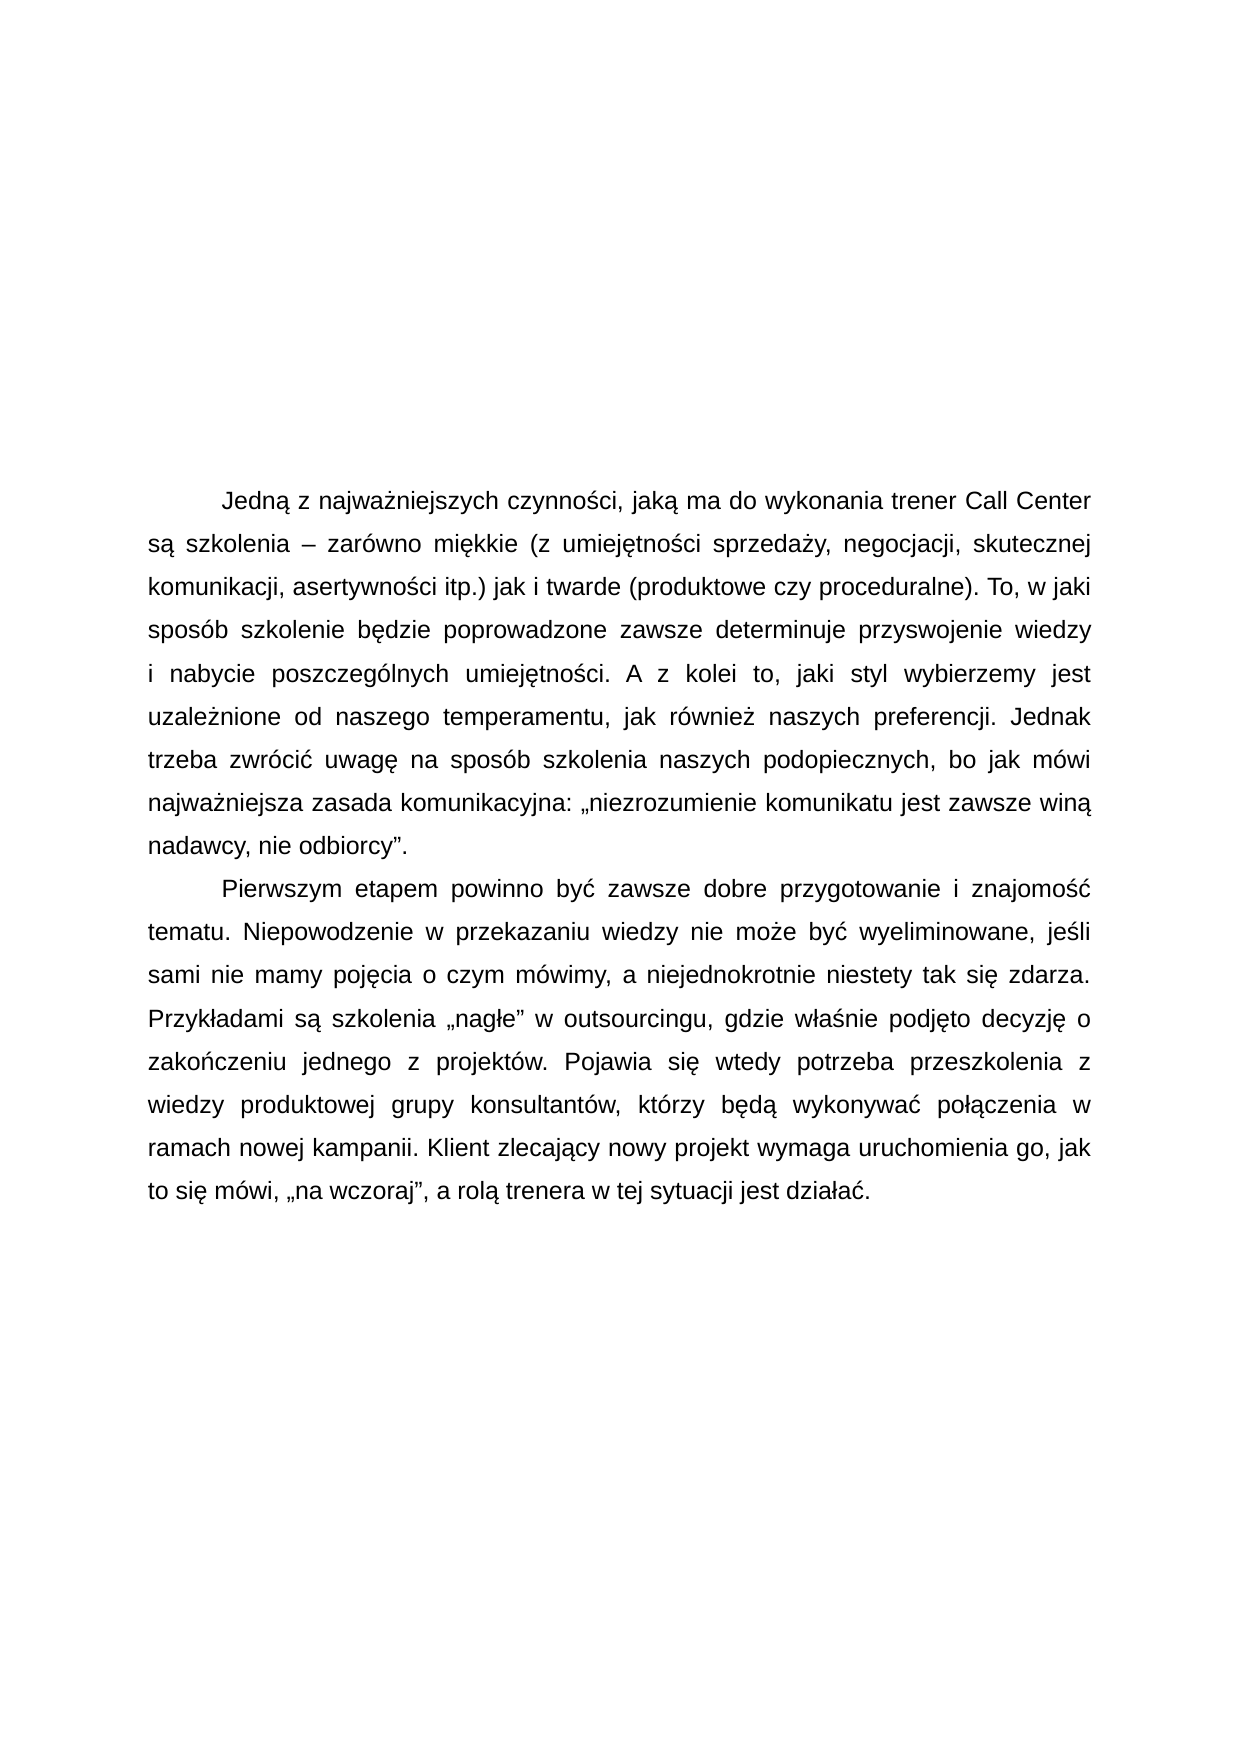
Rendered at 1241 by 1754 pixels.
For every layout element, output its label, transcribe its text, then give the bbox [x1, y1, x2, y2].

text Jedną z najważniejszych czynności, jaką ma do wykonania trener Call Center są szkolenia – zarówno miękkie (z umiejętności sprzedaży, negocjacji, skutecznej komunikacji, asertywności itp.) jak i twarde (produktowe czy proceduralne). To, w jaki sposób szkolenie będzie poprowadzone zawsze determinuje przyswojenie wiedzy i nabycie poszczególnych umiejętności. A z kolei to, jaki styl wybierzemy jest uzależnione od naszego temperamentu, jak również naszych preferencji. Jednak trzeba zwrócić uwagę na sposób szkolenia naszych podopiecznych, bo jak mówi najważniejsza zasada komunikacyjna: „niezrozumienie komunikatu jest zawsze winą nadawcy, nie odbiorcy”. [148, 486, 1092, 860]
text Pierwszym etapem powinno być zawsze dobre przygotowanie i znajomość tematu. Niepowodzenie w przekazaniu wiedzy nie może być wyeliminowane, jeśli sami nie mamy pojęcia o czym mówimy, a niejednokrotnie niestety tak się zdarza. Przykładami są szkolenia „nagłe” w outsourcingu, gdzie właśnie podjęto decyzję o zakończeniu jednego z projektów. Pojawia się wtedy potrzeba przeszkolenia z wiedzy produktowej grupy konsultantów, którzy będą wykonywać połączenia w ramach nowej kampanii. Klient zlecający nowy projekt wymaga uruchomienia go, jak to się mówi, „na wczoraj”, a rolą trenera w tej sytuacji jest działać. [148, 874, 1092, 1205]
